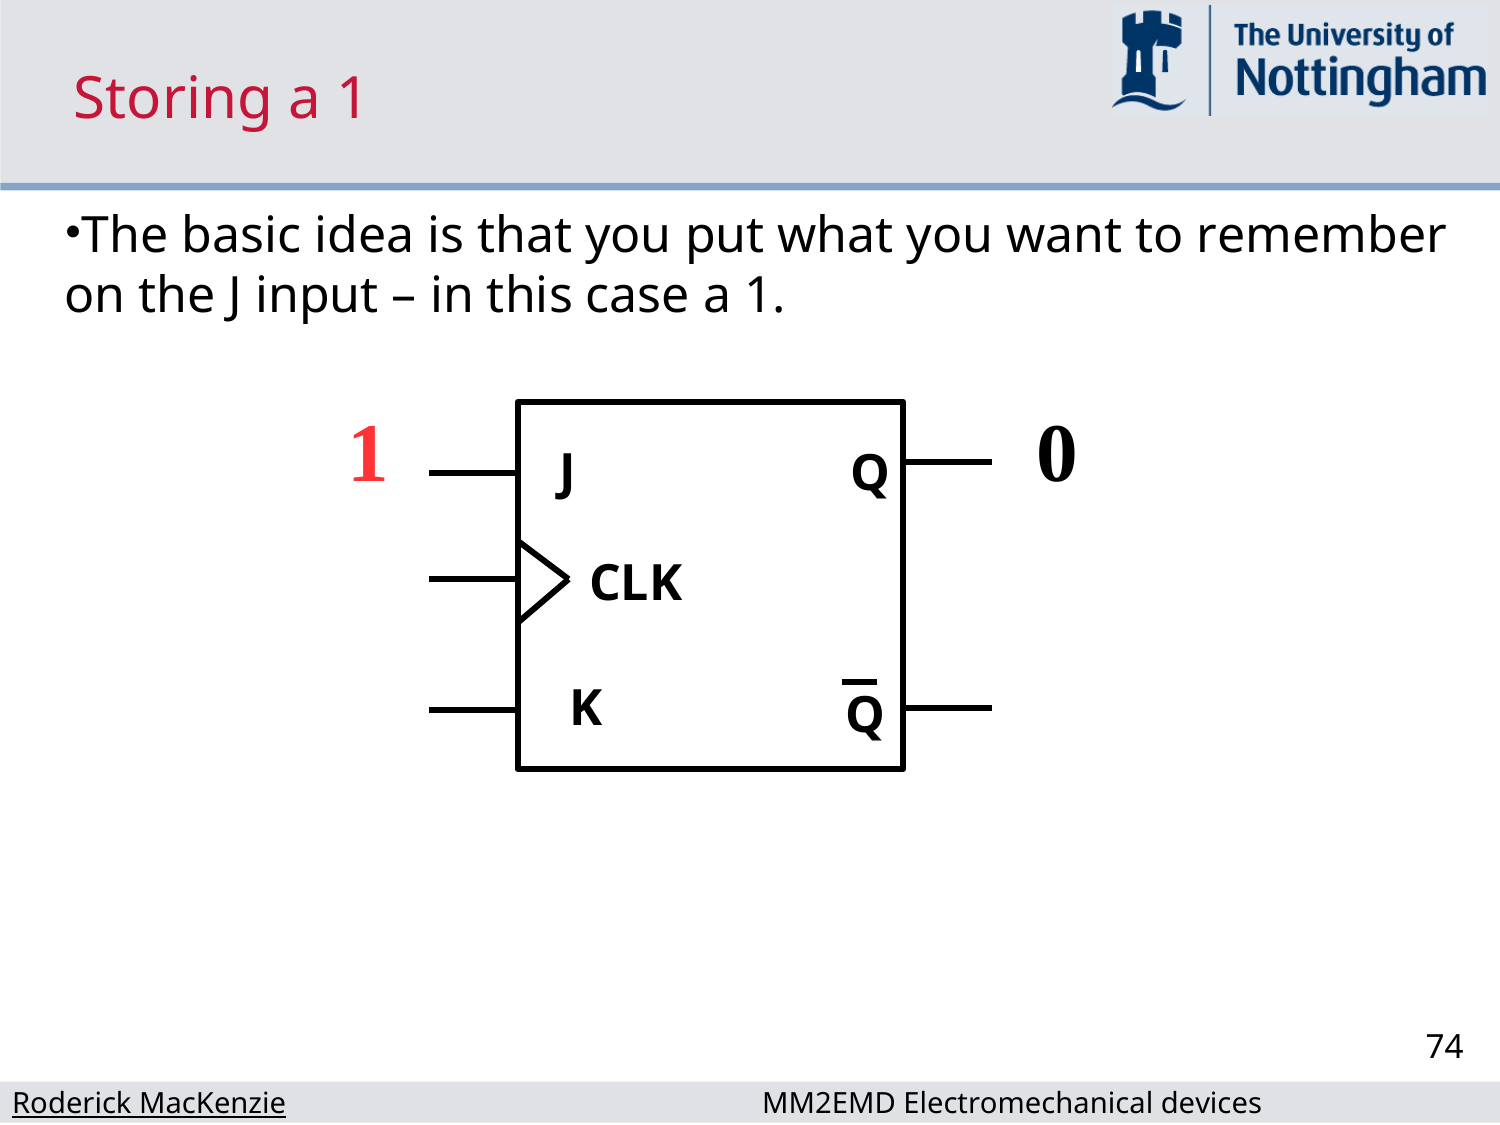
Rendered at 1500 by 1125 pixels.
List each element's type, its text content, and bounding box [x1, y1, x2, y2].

text_box 0 [1022, 390, 1113, 506]
text_box J [544, 432, 587, 508]
text_box K [555, 668, 615, 743]
text_box [1410, 1018, 1500, 1089]
text_box 1 [332, 390, 423, 506]
text_box The basic idea is that you put what you want to remember on the J input – in this case a 1. [49, 194, 1470, 330]
text_box Q [830, 675, 894, 751]
text_box Q [835, 432, 899, 508]
text_box CLK [574, 542, 723, 674]
title Storing a 1 [59, 43, 1128, 148]
picture [1111, 4, 1487, 116]
text_box [517, 401, 904, 770]
text_box [517, 545, 563, 618]
